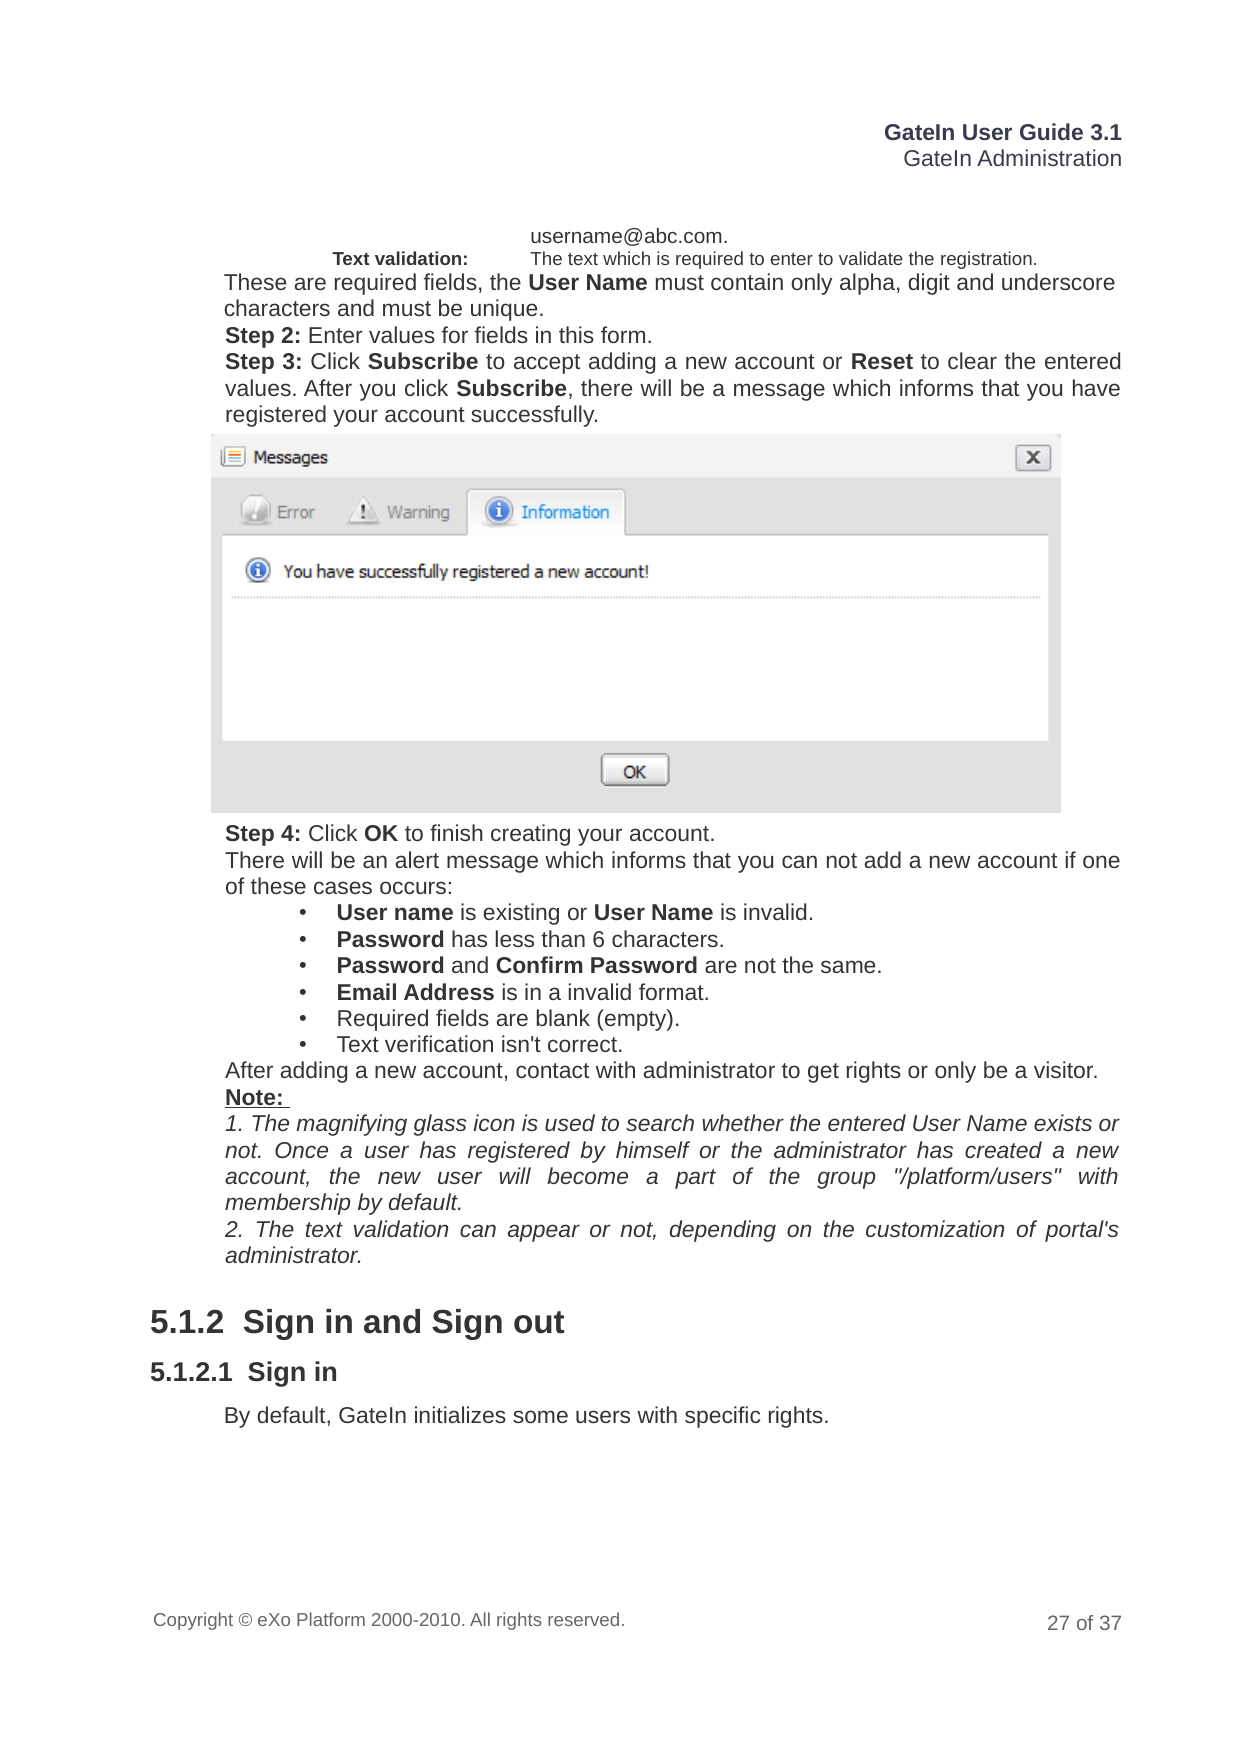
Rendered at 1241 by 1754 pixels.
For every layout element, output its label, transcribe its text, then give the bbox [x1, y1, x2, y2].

text username@abc.com. [332, 223, 1122, 247]
list User name is existing or User Name is invalid. [299, 899, 1122, 926]
subtitle Sign in [150, 1356, 1122, 1387]
list Note: [187, 1084, 1122, 1110]
list Step 2: Enter values for fields in this form. [187, 322, 1122, 348]
list Password has less than 6 characters. [299, 926, 1122, 952]
list Password and Confirm Password are not the same. [299, 952, 1122, 978]
list There will be an alert message which informs that you can not add a new account if one of these cases occurs: [187, 847, 1122, 899]
text These are required fields, the User Name must contain only alpha, digit and underscore characters and must be unique. [150, 269, 1122, 322]
list 1. The magnifying glass icon is used to search whether the entered User Name exists or not. Once a user has registered by himself or the administrator has created a new account, the new user will become a part of the group "/platform/users" with membership by default. [187, 1110, 1122, 1216]
list After adding a new account, contact with administrator to get rights or only be a visitor. [187, 1057, 1122, 1084]
list Step 3: Click Subscribe to accept adding a new account or Reset to clear the entered values. After you click Subscribe, there will be a message which informs that you have registered your account successfully. [187, 348, 1122, 427]
picture [211, 434, 1061, 813]
list 2. The text validation can appear or not, depending on the customization of portal's administrator. [187, 1216, 1122, 1268]
list Step 4: Click OK to finish creating your account. [187, 813, 1122, 847]
list Text verification isn't correct. [299, 1031, 1122, 1057]
list Required fields are blank (empty). [299, 1005, 1122, 1031]
subtitle Sign in and Sign out [150, 1302, 1122, 1341]
text By default, GateIn initializes some users with specific rights. [150, 1402, 1122, 1428]
list Email Address is in a invalid format. [299, 978, 1122, 1005]
text Text validation: The text which is required to enter to validate the registration. [332, 247, 1122, 269]
